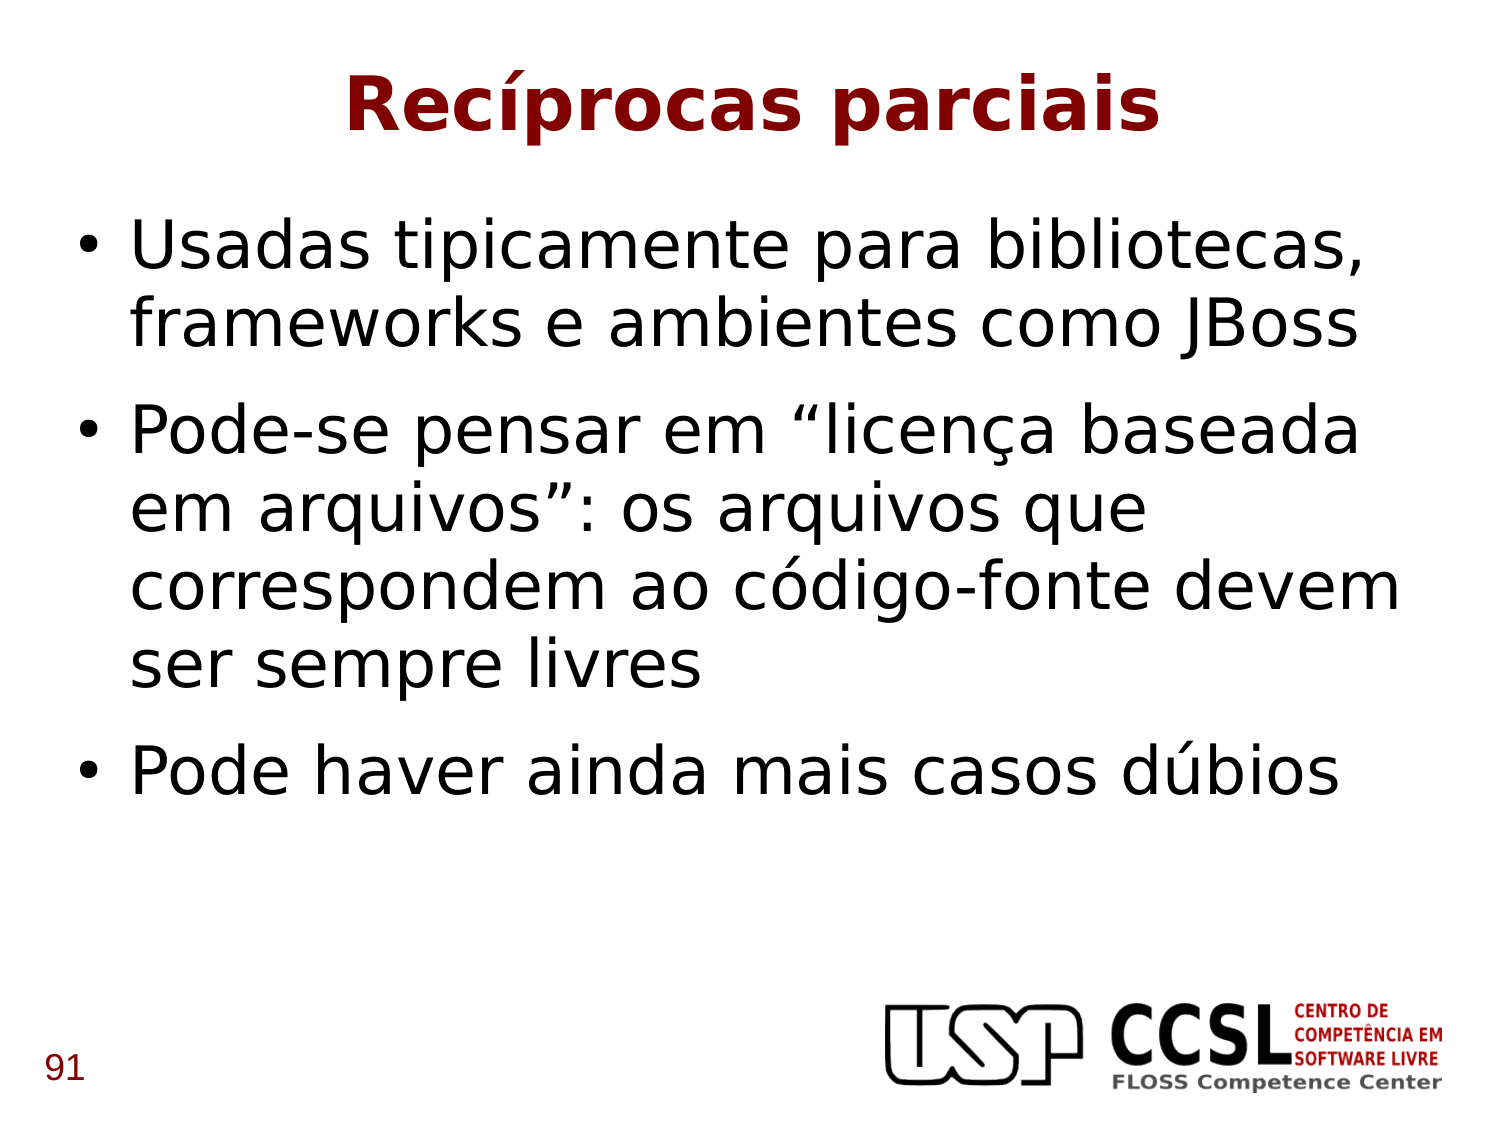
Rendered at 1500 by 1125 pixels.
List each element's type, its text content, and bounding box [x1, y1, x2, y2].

title Recíprocas parciais [59, 29, 1447, 180]
picture [885, 1003, 1442, 1093]
list Usadas tipicamente para bibliotecas, frameworks e ambientes como JBoss Pode-se pensar em “licença baseada em arquivos”: os arquivos que correspondem ao código-fonte devem ser sempre livres Pode haver ainda mais casos dúbios [59, 206, 1447, 950]
